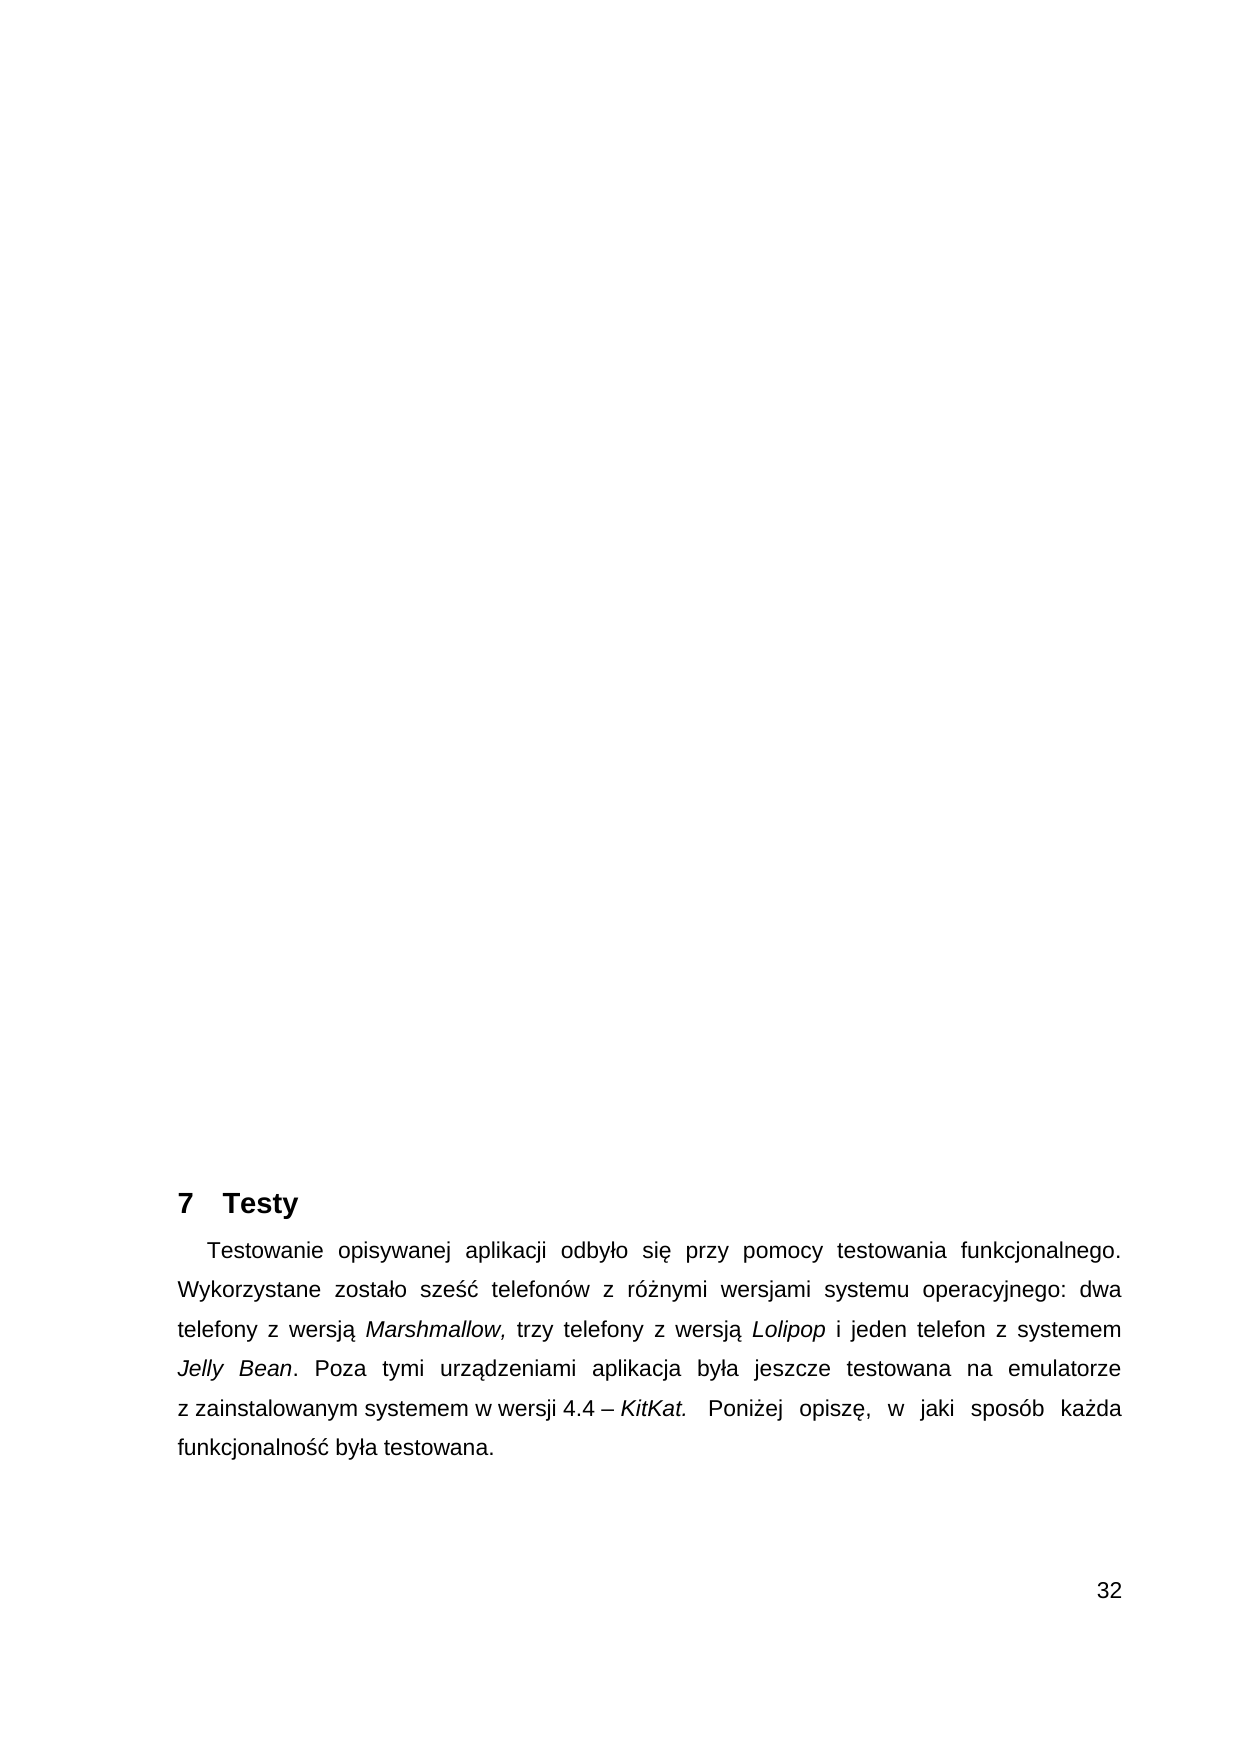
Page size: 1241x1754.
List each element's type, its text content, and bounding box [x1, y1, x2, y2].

text Testowanie opisywanej aplikacji odbyło się przy pomocy testowania funkcjonalnego. Wykorzystane zostało sześć telefonów z różnymi wersjami systemu operacyjnego: dwa telefony z wersją Marshmallow, trzy telefony z wersją Lolipop i jeden telefon z systemem Jelly Bean. Poza tymi urządzeniami aplikacja była jeszcze testowana na emulatorze z zainstalowanym systemem w wersji 4.4 – KitKat. Poniżej opiszę, w jaki sposób każda funkcjonalność była testowana. [177, 1237, 1122, 1461]
subtitle 7 Testy [177, 1186, 1122, 1219]
